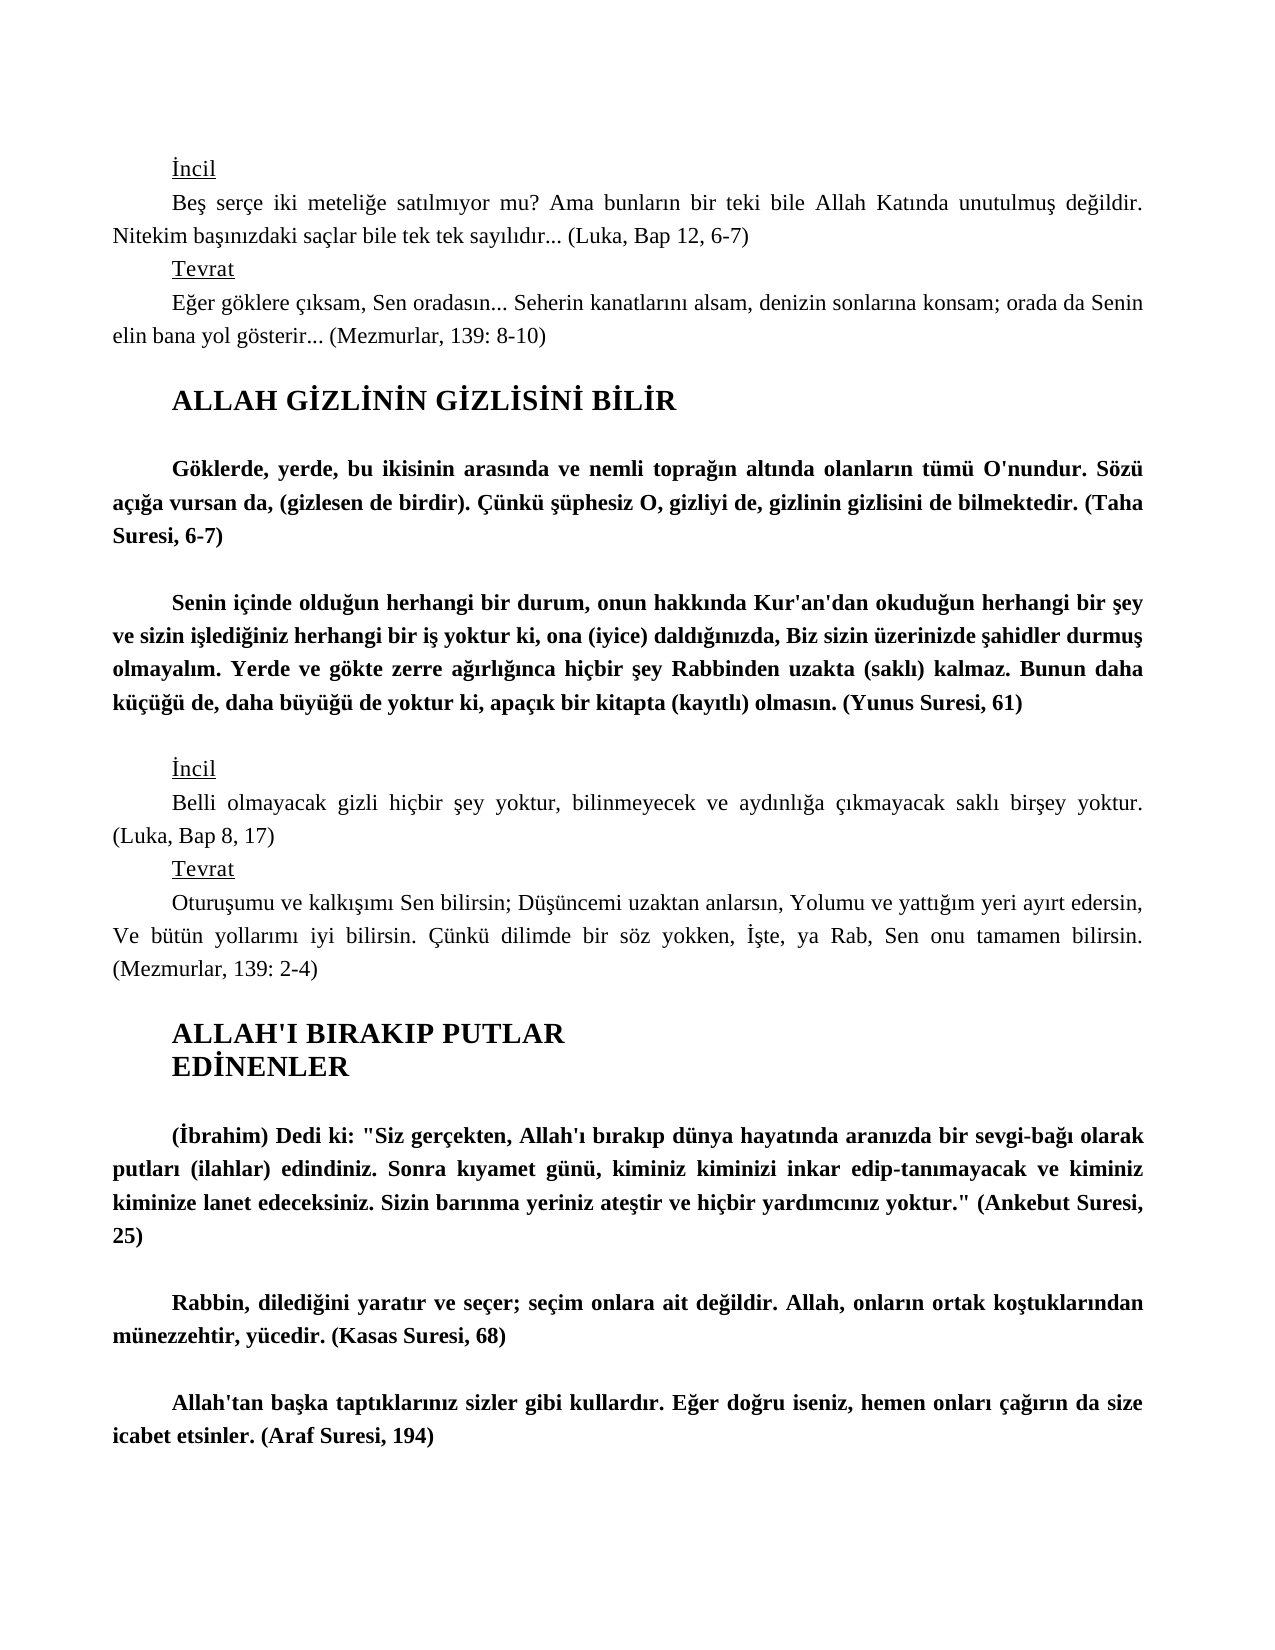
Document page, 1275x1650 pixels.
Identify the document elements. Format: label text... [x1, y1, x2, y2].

text Allah'tan başka taptıklarınız sizler gibi kullardır. Eğer doğru iseniz, hemen onları çağırın da size icabet etsinler. (Araf Suresi, 194) [112, 1383, 1145, 1450]
text (İbrahim) Dedi ki: "Siz gerçekten, Allah'ı bırakıp dünya hayatında aranızda bir sevgi-bağı olarak putları (ilahlar) edindiniz. Sonra kıyamet günü, kiminiz kiminizi inkar edip-tanımayacak ve kiminiz kiminize lanet edeceksiniz. Sizin barınma yeriniz ateştir ve hiçbir yardımcınız yoktur." (Ankebut Suresi, 25) [112, 1117, 1145, 1250]
text Tevrat [112, 250, 1145, 283]
text İncil [112, 750, 1145, 783]
text Oturuşumu ve kalkışımı Sen bilirsin; Düşüncemi uzaktan anlarsın, Yolumu ve yattığım yeri ayırt edersin, Ve bütün yollarımı iyi bilirsin. Çünkü dilimde bir söz yokken, İşte, ya Rab, Sen onu tamamen bilirsin. (Mezmurlar, 139: 2-4) [112, 883, 1145, 983]
text Rabbin, dilediğini yaratır ve seçer; seçim onlara ait değildir. Allah, onların ortak koştuklarından münezzehtir, yücedir. (Kasas Suresi, 68) [112, 1283, 1145, 1350]
text ALLAH GİZLİNİN GİZLİSİNİ BİLİR [112, 383, 1145, 417]
text Beş serçe iki meteliğe satılmıyor mu? Ama bunların bir teki bile Allah Katında unutulmuş değildir. Nitekim başınızdaki saçlar bile tek tek sayılıdır... (Luka, Bap 12, 6-7) [112, 183, 1145, 250]
text EDİNENLER [112, 1050, 1145, 1083]
text Tevrat [112, 850, 1145, 883]
text İncil [112, 150, 1145, 183]
text Belli olmayacak gizli hiçbir şey yoktur, bilinmeyecek ve aydınlığa çıkmayacak saklı birşey yoktur. (Luka, Bap 8, 17) [112, 783, 1145, 850]
text Senin içinde olduğun herhangi bir durum, onun hakkında Kur'an'dan okuduğun herhangi bir şey ve sizin işlediğiniz herhangi bir iş yoktur ki, ona (iyice) daldığınızda, Biz sizin üzerinizde şahidler durmuş olmayalım. Yerde ve gökte zerre ağırlığınca hiçbir şey Rabbinden uzakta (saklı) kalmaz. Bunun daha küçüğü de, daha büyüğü de yoktur ki, apaçık bir kitapta (kayıtlı) olmasın. (Yunus Suresi, 61) [112, 583, 1145, 717]
text Göklerde, yerde, bu ikisinin arasında ve nemli toprağın altında olanların tümü O'nundur. Sözü açığa vursan da, (gizlesen de birdir). Çünkü şüphesiz O, gizliyi de, gizlinin gizlisini de bilmektedir. (Taha Suresi, 6-7) [112, 450, 1145, 550]
text Eğer göklere çıksam, Sen oradasın... Seherin kanatlarını alsam, denizin sonlarına konsam; orada da Senin elin bana yol gösterir... (Mezmurlar, 139: 8-10) [112, 283, 1145, 350]
text ALLAH'I BIRAKIP PUTLAR [112, 1017, 1145, 1050]
